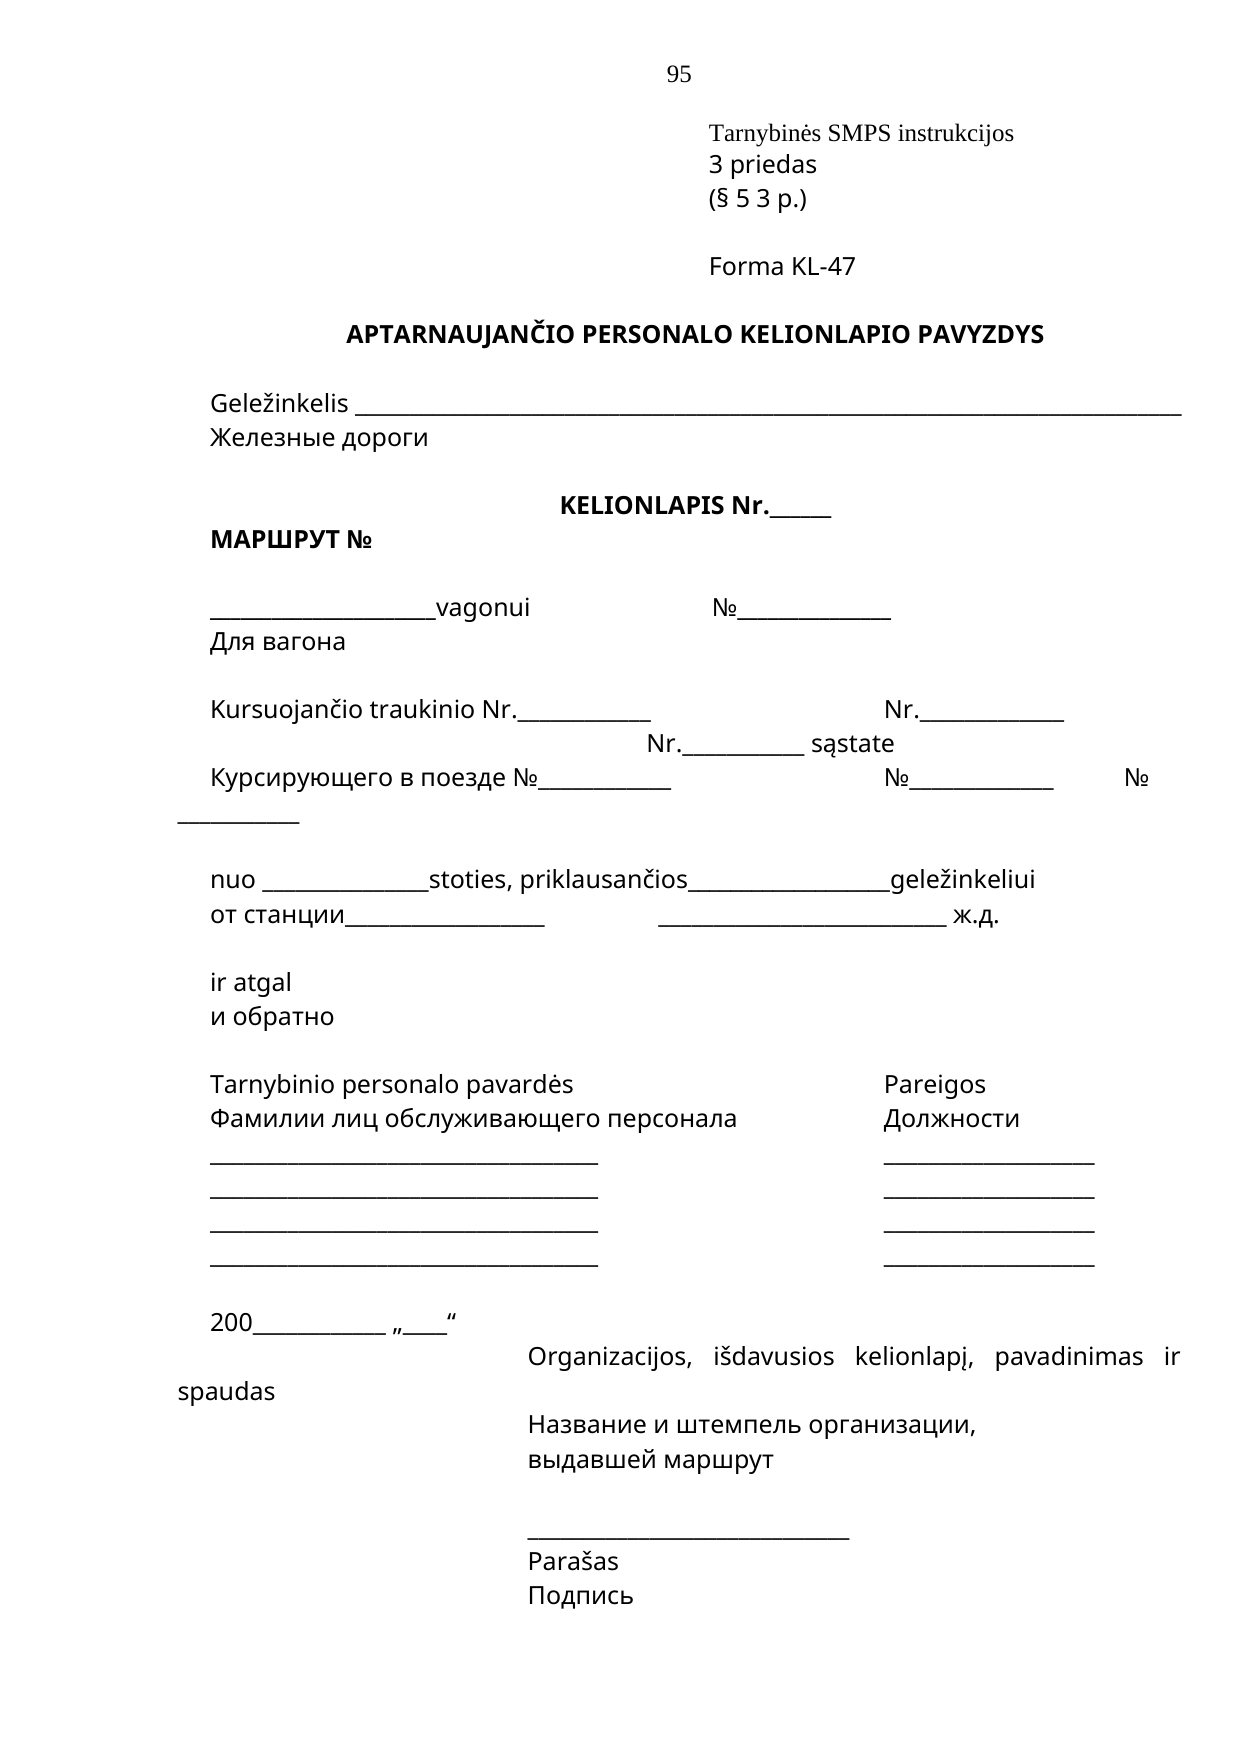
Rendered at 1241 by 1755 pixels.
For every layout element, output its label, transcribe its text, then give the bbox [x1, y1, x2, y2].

text ______________________vagonui №_______________ [177, 590, 1181, 624]
text Tarnybinės SMPS instrukcijos [177, 118, 1181, 147]
text nuo _______________stoties, priklausančios geležinkeliui [177, 862, 1181, 896]
text Курсирующего в поезде №____________ №_____________ № ___________ [177, 760, 1181, 828]
text KELIONLAPIS Nr.______ [177, 487, 1181, 522]
text ___________________________________ ___________________ [177, 1169, 1181, 1203]
text ___________________________________ ___________________ [177, 1203, 1181, 1237]
text 3 priedas [177, 147, 1181, 181]
text Фамилии лиц обслуживающего персонала Должности [177, 1101, 1181, 1135]
text Parašas [177, 1543, 1181, 1577]
text ___________________________________ ___________________ [177, 1135, 1181, 1169]
text Tarnybinio personalo pavardės Pareigos [177, 1067, 1181, 1101]
text и обратно [177, 998, 1181, 1032]
text Geležinkelis [177, 385, 1181, 419]
text 200____________ „____“ [177, 1305, 1181, 1339]
text Подпись [177, 1577, 1181, 1612]
text Название и штемпель организации, [177, 1407, 1181, 1441]
text APTARNAUJANČIO PERSONALO KELIONLAPIO PAVYZDYS [177, 317, 1181, 351]
text выдавшей маршрут [177, 1441, 1181, 1475]
text ___________________________________ ___________________ [177, 1237, 1181, 1271]
text (§ 5 3 p.) [177, 181, 1181, 215]
text Для вагона [177, 624, 1181, 658]
text ir atgal [177, 964, 1181, 998]
text от станции__________________ __________________________ ж.д. [177, 896, 1181, 930]
text Forma KL-47 [177, 249, 1181, 283]
text Organizacijos, išdavusios kelionlapį, pavadinimas ir spaudas [177, 1339, 1181, 1407]
text Железные дороги [177, 419, 1181, 453]
text _____________________________ [177, 1509, 1181, 1543]
text Kursuojančio traukinio Nr.____________ Nr._____________ Nr.___________ sąstate [177, 692, 1181, 760]
text МАРШРУТ № [177, 522, 1181, 556]
